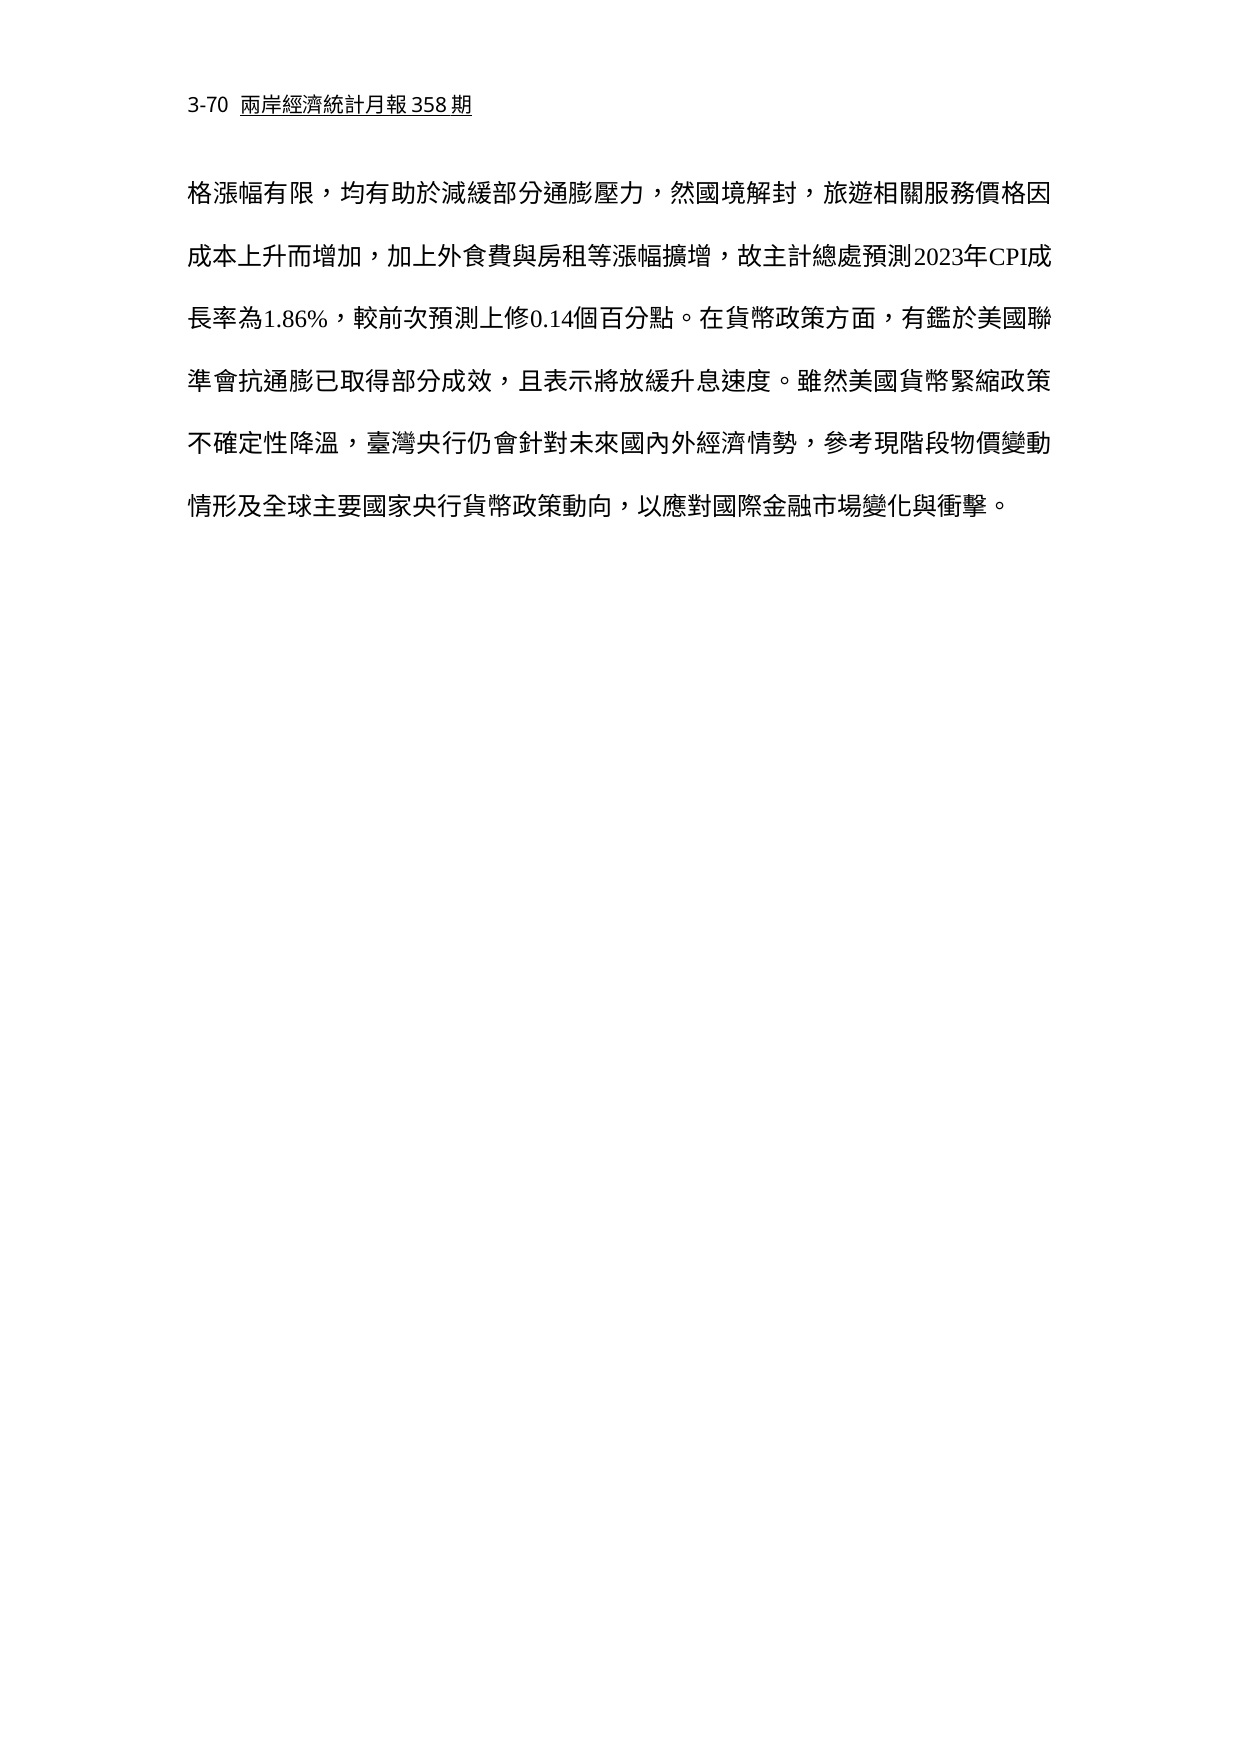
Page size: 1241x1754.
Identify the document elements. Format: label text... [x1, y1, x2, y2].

text 格漲幅有限，均有助於減緩部分通膨壓力，然國境解封，旅遊相關服務價格因成本上升而增加，加上外食費與房租等漲幅擴增，故主計總處預測2023年CPI成長率為1.86%，較前次預測上修0.14個百分點。在貨幣政策方面，有鑑於美國聯準會抗通膨已取得部分成效，且表示將放緩升息速度。雖然美國貨幣緊縮政策不確定性降溫，臺灣央行仍會針對未來國內外經濟情勢，參考現階段物價變動情形及全球主要國家央行貨幣政策動向，以應對國際金融市場變化與衝擊。 [187, 150, 1053, 525]
